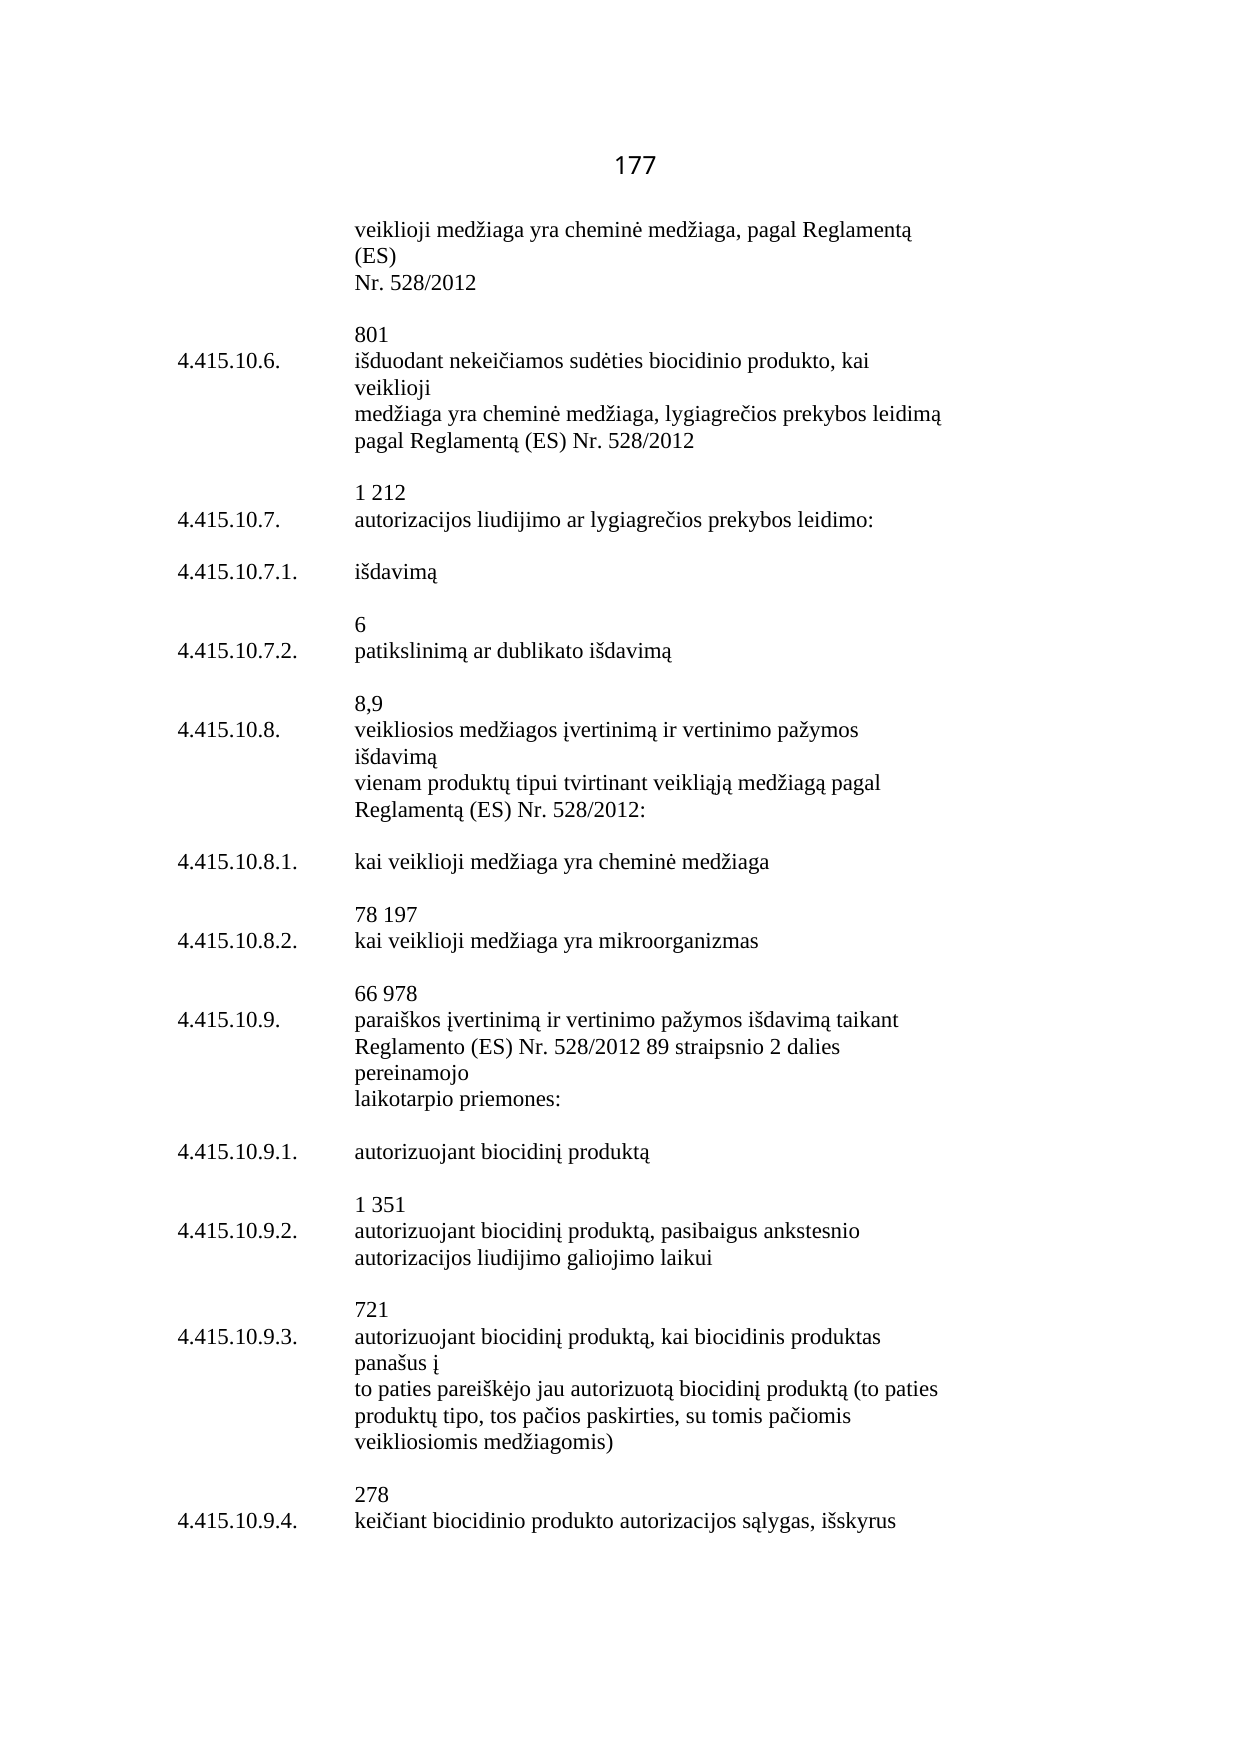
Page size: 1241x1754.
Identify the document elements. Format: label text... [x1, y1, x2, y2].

text veikliosiomis medžiagomis) 278 [354, 1428, 945, 1507]
text to paties pareiškėjo jau autorizuotą biocidinį produktą (to paties [354, 1375, 945, 1402]
text autorizacijos liudijimo galiojimo laikui 721 [354, 1244, 945, 1323]
text Reglamentą (ES) Nr. 528/2012: [354, 796, 945, 848]
text 4.415.10.9.4. keičiant biocidinio produkto autorizacijos sąlygas, išskyrus [177, 1507, 945, 1533]
text veiklioji medžiaga yra cheminė medžiaga, pagal Reglamentą (ES) [354, 216, 945, 268]
text 4.415.10.9.2. autorizuojant biocidinį produktą, pasibaigus ankstesnio [177, 1217, 945, 1244]
text laikotarpio priemones: [354, 1086, 945, 1138]
text 4.415.10.9. paraiškos įvertinimą ir vertinimo pažymos išdavimą taikant [177, 1006, 945, 1033]
text 4.415.10.9.1. autorizuojant biocidinį produktą 1 351 [177, 1138, 945, 1217]
text 4.415.10.7.2. patikslinimą ar dublikato išdavimą 8,9 [177, 637, 945, 717]
text 4.415.10.7. autorizacijos liudijimo ar lygiagrečios prekybos leidimo: [177, 506, 945, 558]
text 4.415.10.8.2. kai veiklioji medžiaga yra mikroorganizmas 66 978 [177, 927, 945, 1006]
text pagal Reglamentą (ES) Nr. 528/2012 1 212 [354, 427, 945, 506]
text vienam produktų tipui tvirtinant veikliąją medžiagą pagal [354, 769, 945, 796]
text Reglamento (ES) Nr. 528/2012 89 straipsnio 2 dalies pereinamojo [354, 1033, 945, 1086]
text 4.415.10.8. veikliosios medžiagos įvertinimą ir vertinimo pažymos išdavimą [177, 717, 945, 769]
text 4.415.10.8.1. kai veiklioji medžiaga yra cheminė medžiaga 78 197 [177, 848, 945, 927]
text Nr. 528/2012 801 [354, 268, 945, 348]
text produktų tipo, tos pačios paskirties, su tomis pačiomis [354, 1402, 945, 1428]
text 4.415.10.7.1. išdavimą 6 [177, 558, 945, 637]
text 4.415.10.6. išduodant nekeičiamos sudėties biocidinio produkto, kai veiklioji [177, 348, 945, 400]
text 4.415.10.9.3. autorizuojant biocidinį produktą, kai biocidinis produktas panašus į [177, 1323, 945, 1375]
text medžiaga yra cheminė medžiaga, lygiagrečios prekybos leidimą [354, 400, 945, 427]
